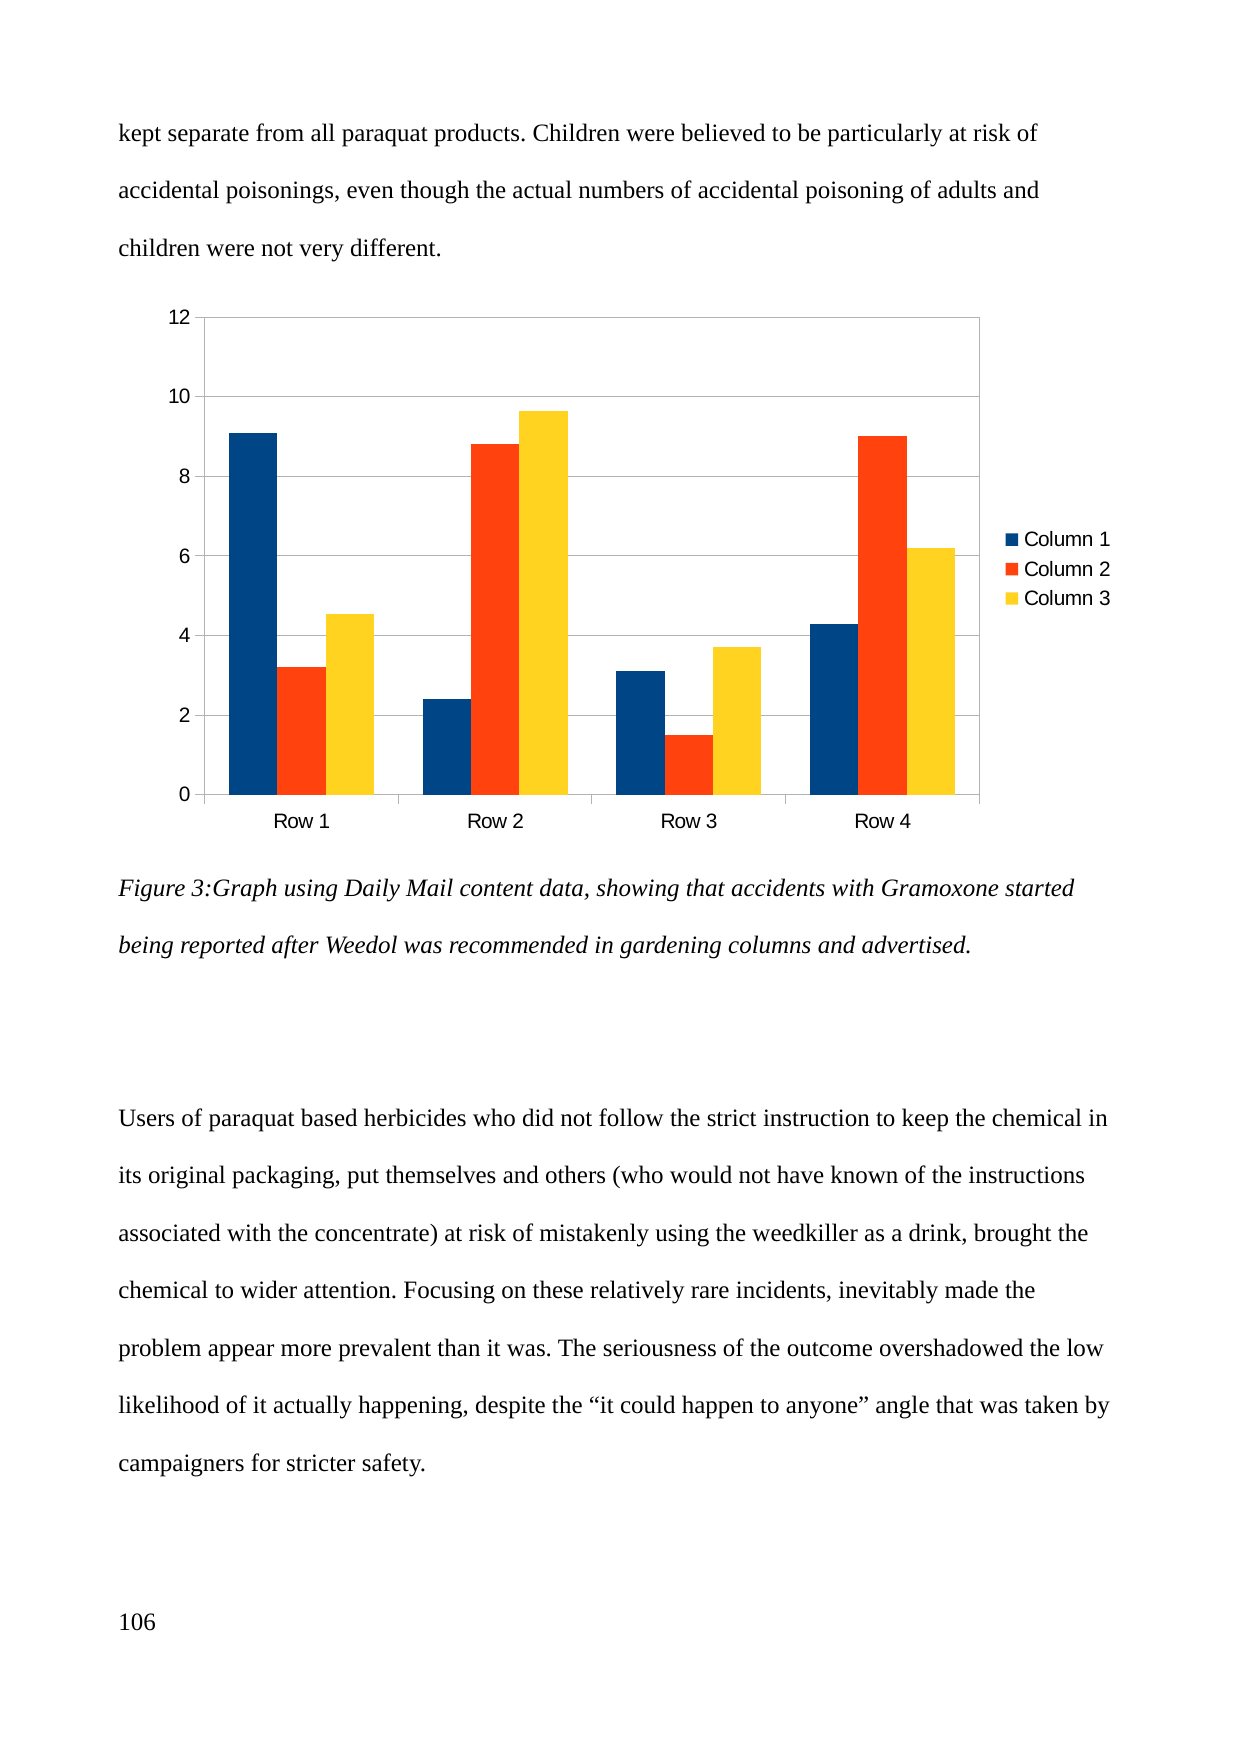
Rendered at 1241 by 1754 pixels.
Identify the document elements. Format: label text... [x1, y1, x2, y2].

text Users of paraquat based herbicides who did not follow the strict instruction to keep the chemical in its original packaging, put themselves and others (who would not have known of the instructions associated with the concentrate) at risk of mistakenly using the weedkiller as a drink, brought the chemical to wider attention. Focusing on these relatively rare incidents, inevitably made the problem appear more prevalent than it was. The seriousness of the outcome overshadowed the low likelihood of it actually happening, despite the “it could happen to anyone” angle that was taken by campaigners for stricter safety. [118, 1103, 1122, 1477]
text Figure 3:Graph using Daily Mail content data, showing that accidents with Gramoxone started being reported after Weedol was recommended in gardening columns and advertised. [118, 873, 1122, 959]
text kept separate from all paraquat products. Children were believed to be particularly at risk of accidental poisonings, even though the actual numbers of accidental poisoning of adults and children were not very different. [118, 118, 1122, 262]
